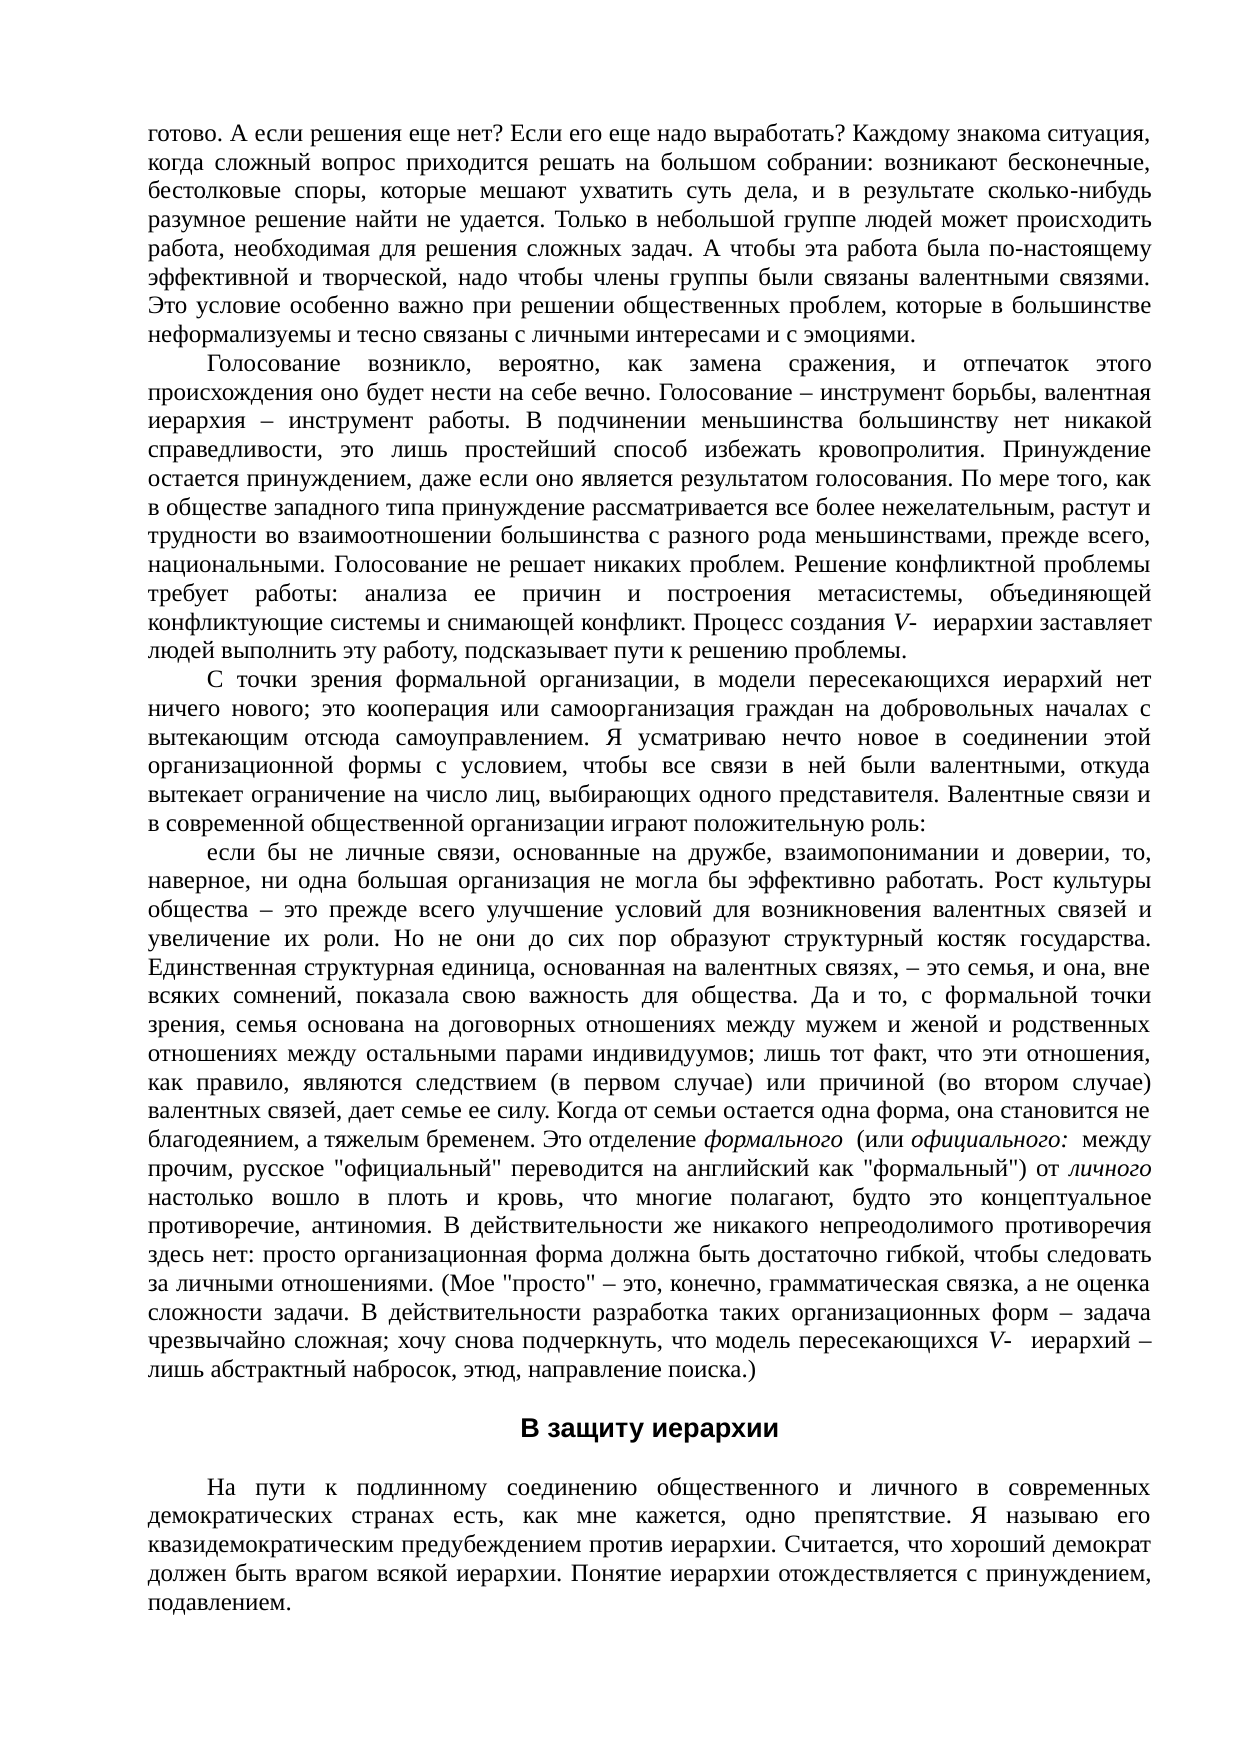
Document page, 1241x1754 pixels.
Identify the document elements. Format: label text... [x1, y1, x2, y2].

subtitle В защиту иерархии [148, 1412, 1152, 1443]
text С точки зрения формальной организации, в модели пересека­ющихся иерархий нет ничего нового; это кооперация или самоор­ганизация граждан на добровольных началах с вытекающим от­сюда самоуправлением. Я усматриваю нечто новое в соединении этой организационной формы с условием, чтобы все связи в ней были валентными, откуда вытекает ограничение на число лиц, выбирающих одного представителя. Валентные связи и в совре­менной общественной организации играют положительную роль: [148, 664, 1152, 837]
text готово. А если решения еще нет? Если его еще надо выработать? Каждому знакома ситуация, когда сложный вопрос приходится решать на большом собрании: возникают бесконечные, бестолковые споры, которые мешают ухватить суть дела, и в результате сколько‑нибудь разумное решение най­ти не удается. Только в небольшой группе людей может проис­ходить работа, необходимая для решения сложных задач. А что­бы эта работа была по‑настоящему эффективной и творческой, надо чтобы члены группы были связаны валентными связями. Это условие особенно важно при решении общественных проб­лем, которые в большинстве неформализуемы и тесно связаны с личными интересами и с эмоциями. [148, 118, 1152, 348]
text Голосование возникло, вероятно, как замена сражения, и от­печаток этого происхождения оно будет нести на себе вечно. Голосование – инструмент борьбы, валентная иерархия – инст­румент работы. В подчинении меньшинства большинству нет ни­какой справедливости, это лишь простейший способ избежать кровопролития. Принуждение остается принуждением, даже ес­ли оно является результатом голосования. По мере того, как в обществе западного типа принуждение рассматривается все более нежелательным, растут и трудности во взаимоотношении большинства с разного рода меньшинствами, прежде всего, национальными. Голосование не решает никаких проблем. Решение конфликтной проблемы требует работы: анализа ее причин и по­строения метасистемы, объединяющей конфликтующие системы и снимающей конфликт. Процесс создания V‑ иерархии заставля­ет людей выполнить эту работу, подсказывает пути к решению проблемы. [148, 348, 1152, 664]
text если бы не личные связи, основанные на дружбе, взаимопонима­нии и доверии, то, наверное, ни одна большая организация не мог­ла бы эффективно работать. Рост культуры общества – это преж­де всего улучшение условий для возникновения валентных свя­зей и увеличение их роли. Но не они до сих пор образуют струк­турный костяк государства. Единственная структурная единица, основанная на валентных связях, – это семья, и она, вне всяких сомнений, показала свою важность для общества. Да и то, с фор­мальной точки зрения, семья основана на договорных отношениях между мужем и женой и родственных отношениях между осталь­ными парами индивидуумов; лишь тот факт, что эти отношения, как правило, являются следствием (в первом случае) или причи­ной (во втором случае) валентных связей, дает семье ее силу. Когда от семьи остается одна форма, она становится не благодея­нием, а тяжелым бременем. Это отделение формального (или официального: между прочим, русское "официальный" перево­дится на английский как "формальный") от личного настолько вошло в плоть и кровь, что многие полагают, будто это концеп­туальное противоречие, антиномия. В действительности же ника­кого непреодолимого противоречия здесь нет: просто организа­ционная форма должна быть достаточно гибкой, чтобы следо­вать за личными отношениями. (Мое "просто" – это, конечно, грамматическая связка, а не оценка сложности задачи. В дейст­вительности разработка таких организационных форм – задача чрезвычайно сложная; хочу снова подчеркнуть, что модель пересекающихся V‑ иерархий – лишь абстрактный набросок, этюд, направление поиска.) [148, 837, 1152, 1383]
text На пути к подлинному соединению общественного и личного в современных демократических странах есть, как мне кажется, одно препятствие. Я называю его квазидемократическим преду­беждением против иерархии. Считается, что хороший демократ должен быть врагом всякой иерархии. Понятие иерархии отож­дествляется с принуждением, подавлением. [148, 1472, 1152, 1616]
